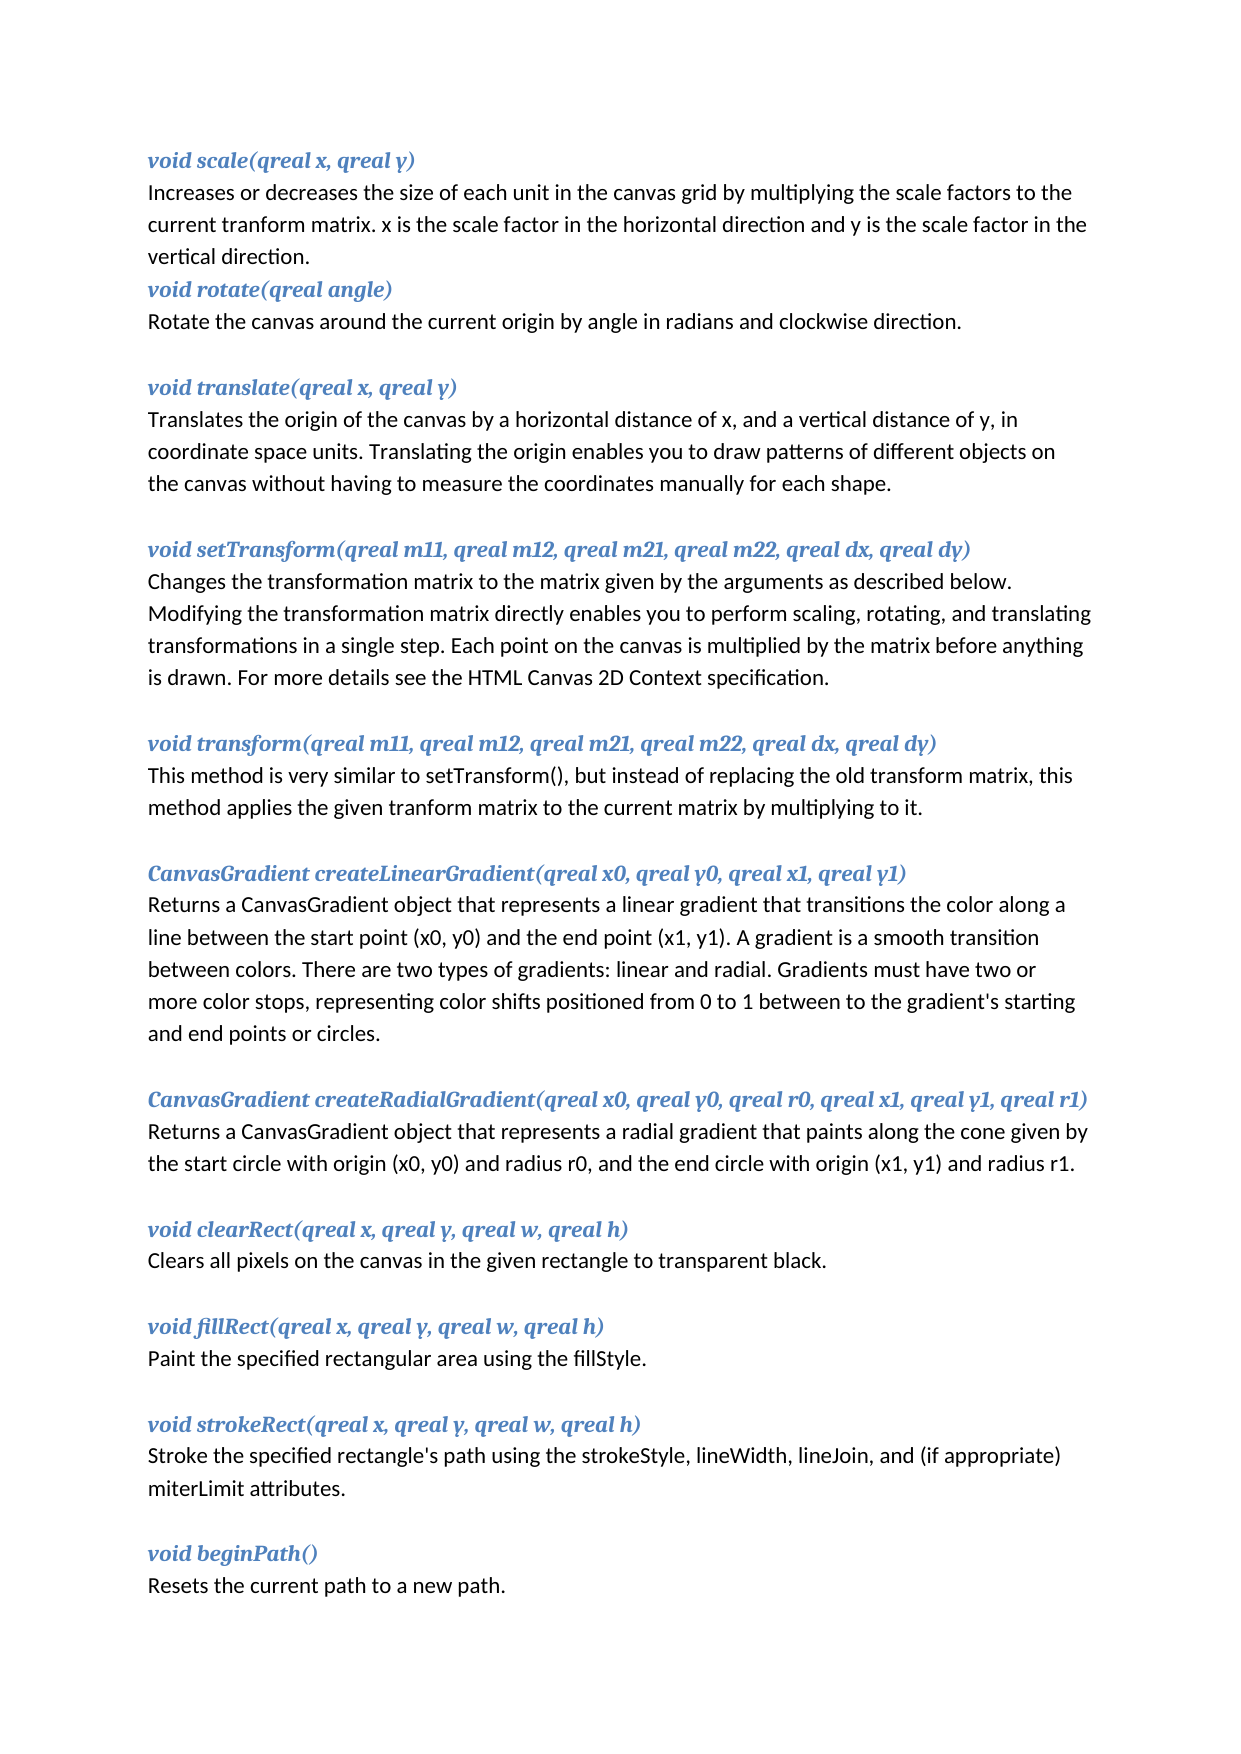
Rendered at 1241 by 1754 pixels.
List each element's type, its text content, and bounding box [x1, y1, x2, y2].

text Changes the transformation matrix to the matrix given by the arguments as described below. Modifying the transformation matrix directly enables you to perform scaling, rotating, and translating transformations in a single step. Each point on the canvas is multiplied by the matrix before anything is drawn. For more details see the HTML Canvas 2D Context specification. [148, 567, 1093, 691]
subtitle void setTransform(qreal m11, qreal m12, qreal m21, qreal m22, qreal dx, qreal dy) [148, 537, 1093, 563]
text This method is very similar to setTransform(), but instead of replacing the old transform matrix, this method applies the given tranform matrix to the current matrix by multiplying to it. [148, 761, 1093, 821]
text Returns a CanvasGradient object that represents a radial gradient that paints along the cone given by the start circle with origin (x0, y0) and radius r0, and the end circle with origin (x1, y1) and radius r1. [148, 1117, 1093, 1177]
subtitle void clearRect(qreal x, qreal y, qreal w, qreal h) [148, 1216, 1093, 1243]
text Paint the specified rectangular area using the fillStyle. [148, 1344, 1093, 1372]
subtitle void scale(qreal x, qreal y) [148, 148, 1093, 174]
text Resets the current path to a new path. [148, 1571, 1093, 1599]
subtitle CanvasGradient createLinearGradient(qreal x0, qreal y0, qreal x1, qreal y1) [148, 860, 1093, 887]
subtitle void rotate(qreal angle) [148, 277, 1093, 304]
subtitle void translate(qreal x, qreal y) [148, 375, 1093, 401]
text Returns a CanvasGradient object that represents a linear gradient that transitions the color along a line between the start point (x0, y0) and the end point (x1, y1). A gradient is a smooth transition between colors. There are two types of gradients: linear and radial. Gradients must have two or more color stops, representing color shifts positioned from 0 to 1 between to the gradient's starting and end points or circles. [148, 891, 1093, 1047]
subtitle void transform(qreal m11, qreal m12, qreal m21, qreal m22, qreal dx, qreal dy) [148, 731, 1093, 757]
text Clears all pixels on the canvas in the given rectangle to transparent black. [148, 1247, 1093, 1274]
subtitle void beginPath() [148, 1541, 1093, 1567]
text Stroke the specified rectangle's path using the strokeStyle, lineWidth, lineJoin, and (if appropriate) miterLimit attributes. [148, 1442, 1093, 1502]
subtitle CanvasGradient createRadialGradient(qreal x0, qreal y0, qreal r0, qreal x1, qreal y1, qreal r1) [148, 1087, 1093, 1113]
subtitle void strokeRect(qreal x, qreal y, qreal w, qreal h) [148, 1411, 1093, 1438]
text Translates the origin of the canvas by a horizontal distance of x, and a vertical distance of y, in coordinate space units. Translating the origin enables you to draw patterns of different objects on the canvas without having to measure the coordinates manually for each shape. [148, 405, 1093, 497]
text Increases or decreases the size of each unit in the canvas grid by multiplying the scale factors to the current tranform matrix. x is the scale factor in the horizontal direction and y is the scale factor in the vertical direction. [148, 178, 1093, 270]
subtitle void fillRect(qreal x, qreal y, qreal w, qreal h) [148, 1314, 1093, 1340]
text Rotate the canvas around the current origin by angle in radians and clockwise direction. [148, 307, 1093, 336]
